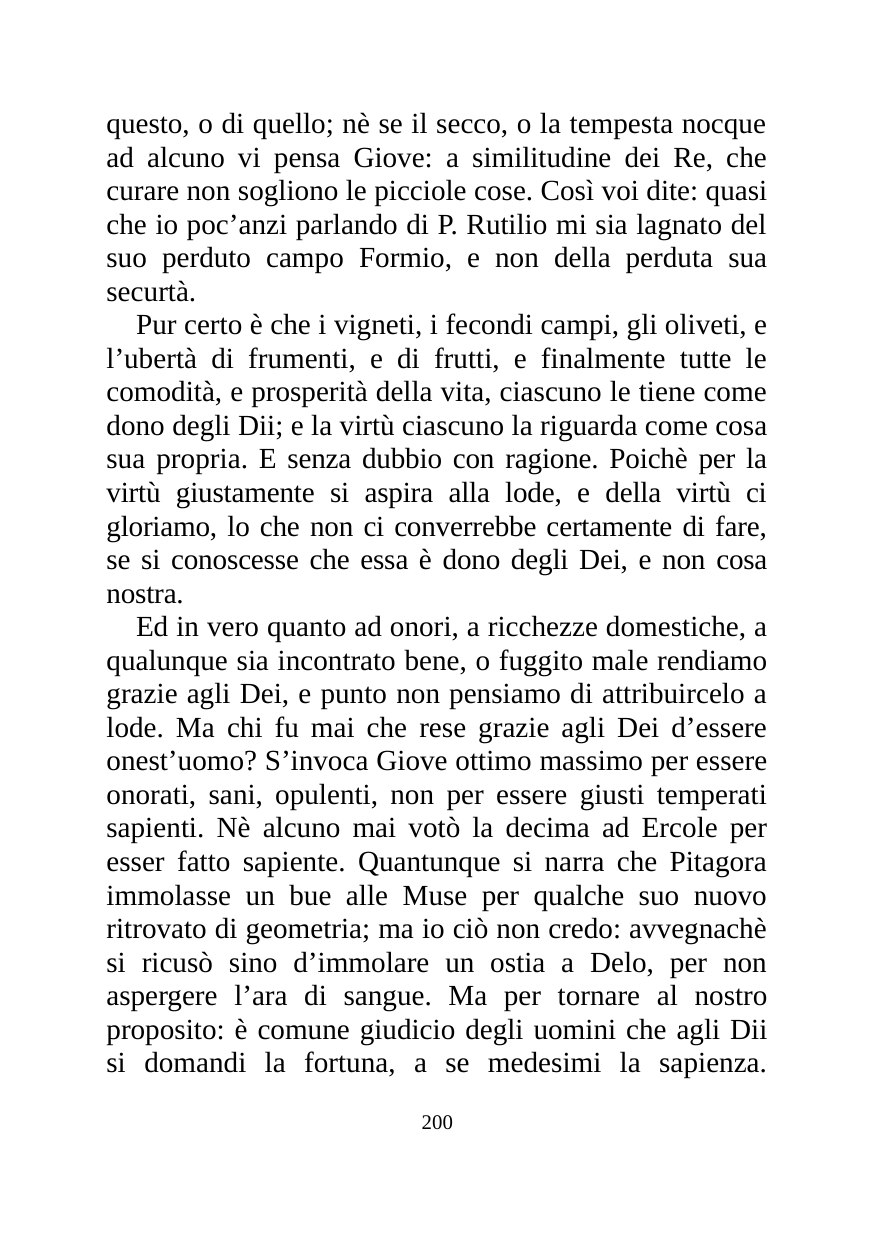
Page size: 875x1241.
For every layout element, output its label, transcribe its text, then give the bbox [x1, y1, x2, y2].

text Ed in vero quanto ad onori, a ricchezze domestiche, a qualunque sia incontrato bene, o fuggito male rendiamo grazie agli Dei, e punto non pensiamo di attribuircelo a lode. Ma chi fu mai che rese grazie agli Dei d’essere onest’uomo? S’invoca Giove ottimo massimo per essere onorati, sani, opulenti, non per essere giusti temperati sapienti. Nè alcuno mai votò la decima ad Ercole per esser fatto sapiente. Quantunque si narra che Pitagora immolasse un bue alle Muse per qualche suo nuovo ritrovato di geometria; ma io ciò non credo: avvegnachè si ricusò sino d’immolare un ostia a Delo, per non aspergere l’ara di sangue. Ma per tornare al nostro proposito: è comune giudicio degli uomini che agli Dii si domandi la fortuna, a se medesimi la sapienza. [106, 609, 768, 1079]
text questo, o di quello; nè se il secco, o la tempesta nocque ad alcuno vi pensa Giove: a similitudine dei Re, che curare non sogliono le picciole cose. Così voi dite: quasi che io poc’anzi parlando di P. Rutilio mi sia lagnato del suo perduto campo Formio, e non della perduta sua securtà. [106, 106, 768, 307]
text Pur certo è che i vigneti, i fecondi campi, gli oliveti, e l’ubertà di frumenti, e di frutti, e finalmente tutte le comodità, e prosperità della vita, ciascuno le tiene come dono degli Dii; e la virtù ciascuno la riguarda come cosa sua propria. E senza dubbio con ragione. Poichè per la virtù giustamente si aspira alla lode, e della virtù ci gloriamo, lo che non ci converrebbe certamente di fare, se si conoscesse che essa è dono degli Dei, e non cosa nostra. [106, 307, 768, 609]
